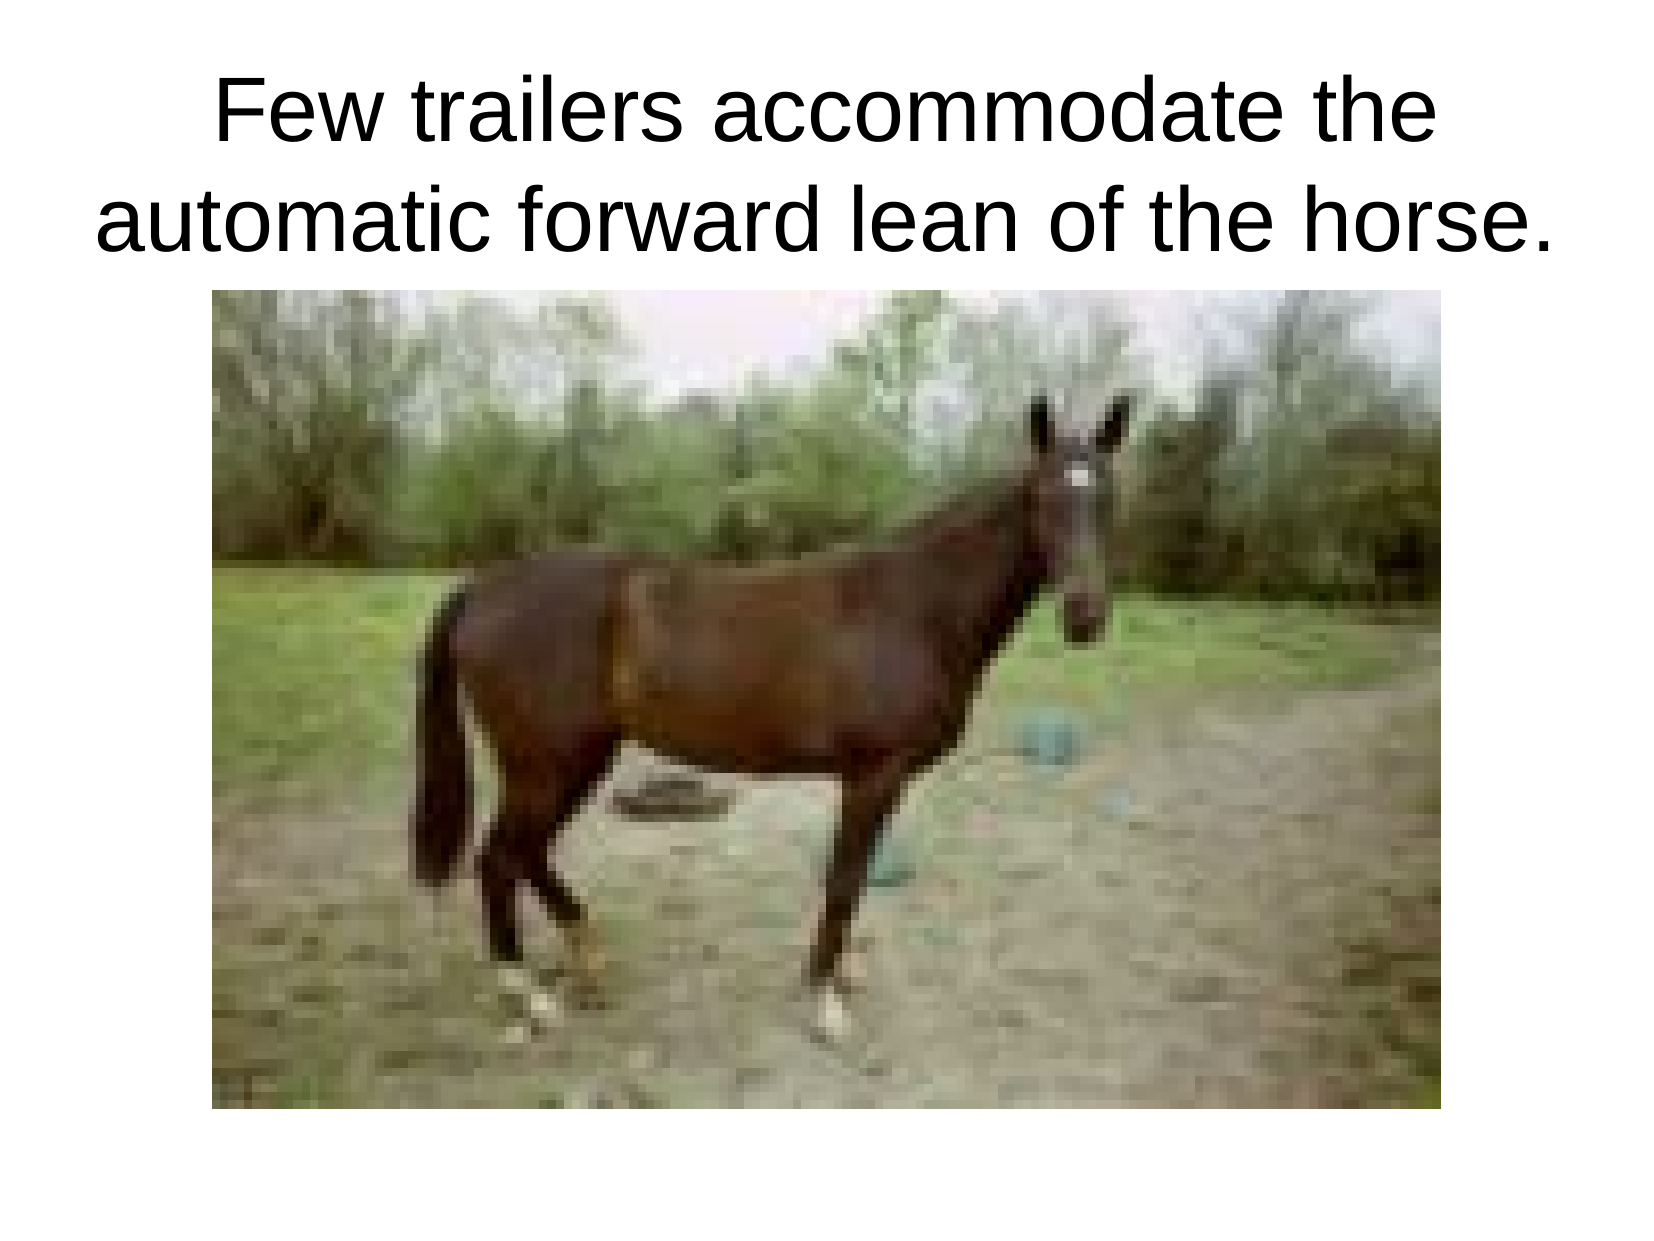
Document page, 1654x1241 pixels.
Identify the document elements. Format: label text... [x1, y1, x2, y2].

picture [212, 290, 1441, 1109]
title Few trailers accommodate the automatic forward lean of the horse. [82, 49, 1571, 257]
